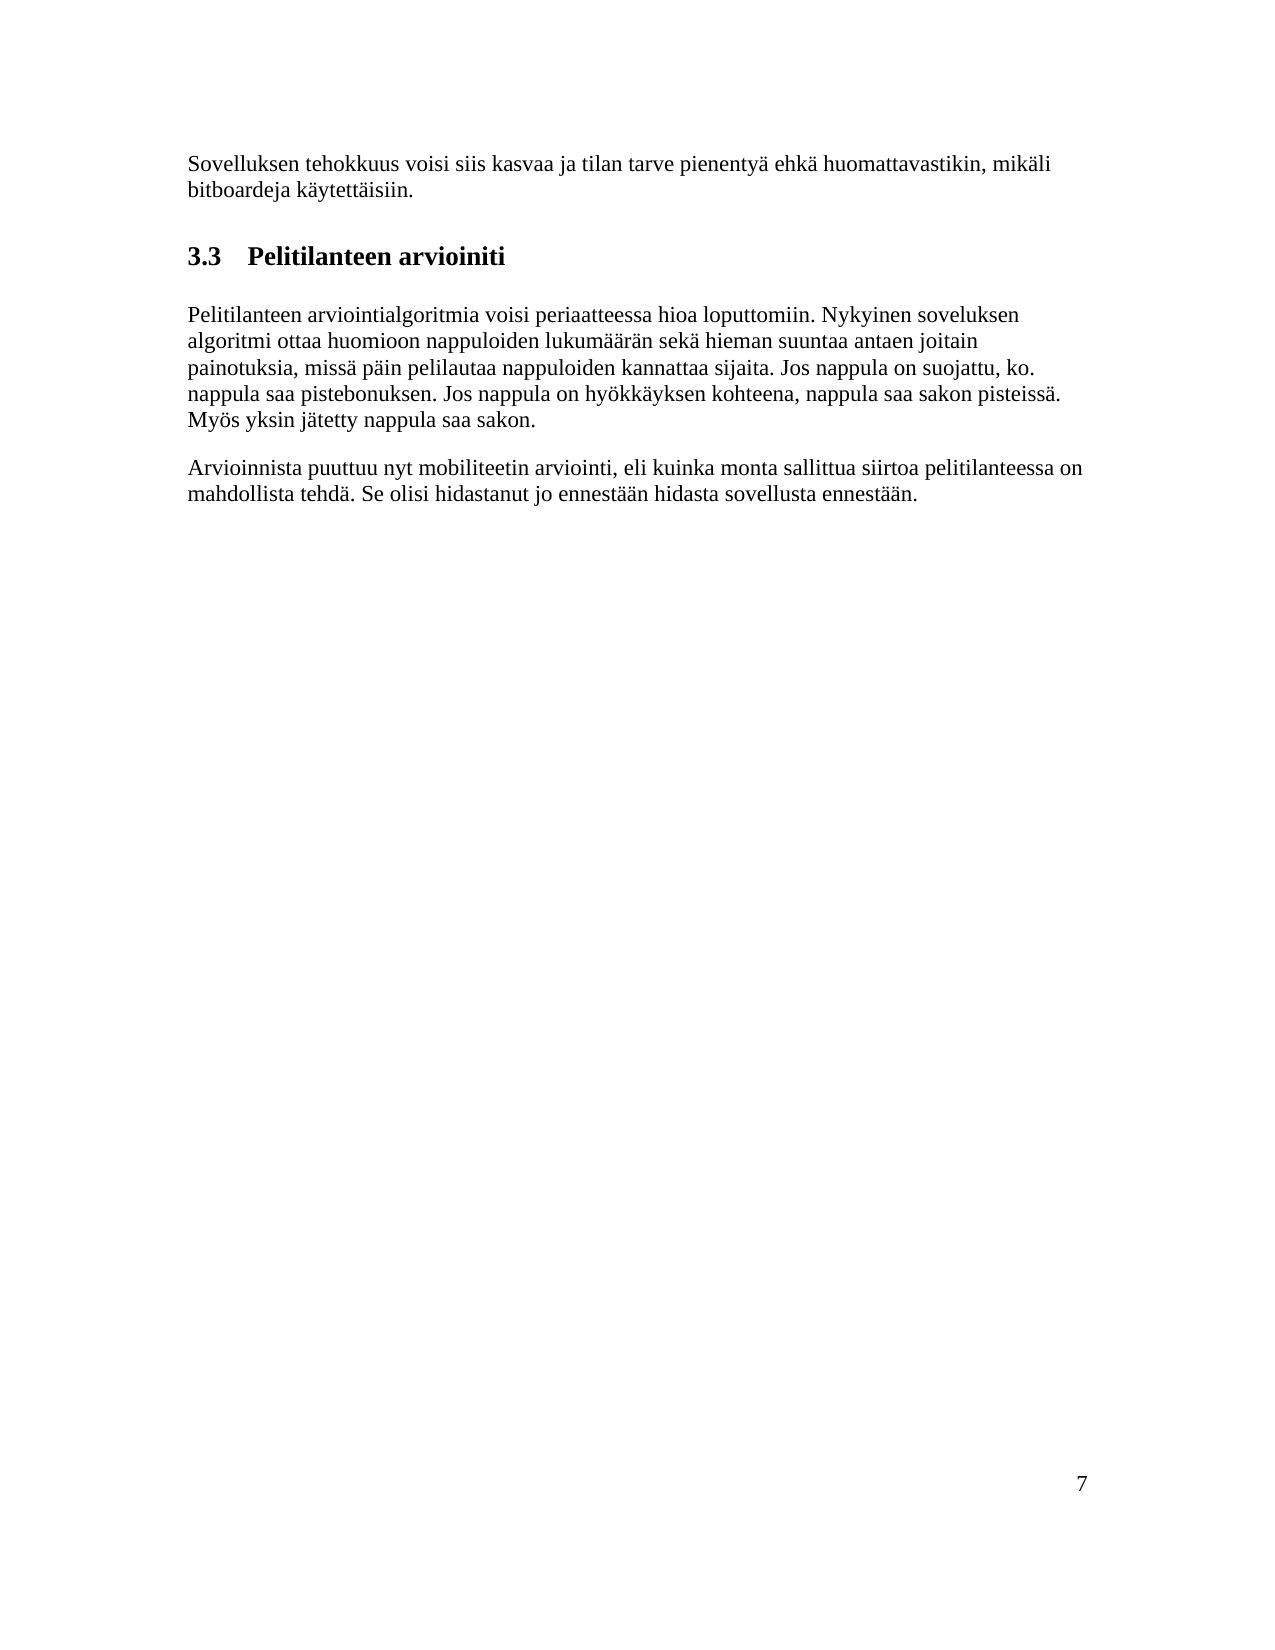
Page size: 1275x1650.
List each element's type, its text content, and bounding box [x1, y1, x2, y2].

text Pelitilanteen arviointialgoritmia voisi periaatteessa hioa loputtomiin. Nykyinen soveluksen algoritmi ottaa huomioon nappuloiden lukumäärän sekä hieman suuntaa antaen joitain painotuksia, missä päin pelilautaa nappuloiden kannattaa sijaita. Jos nappula on suojattu, ko. nappula saa pistebonuksen. Jos nappula on hyökkäyksen kohteena, nappula saa sakon pisteissä. Myös yksin jätetty nappula saa sakon. [187, 301, 1087, 433]
text Arvioinnista puuttuu nyt mobiliteetin arviointi, eli kuinka monta sallittua siirtoa pelitilanteessa on mahdollista tehdä. Se olisi hidastanut jo ennestään hidasta sovellusta ennestään. [187, 453, 1087, 506]
text Sovelluksen tehokkuus voisi siis kasvaa ja tilan tarve pienentyä ehkä huomattavastikin, mikäli bitboardeja käytettäisiin. [187, 150, 1087, 203]
subtitle Pelitilanteen arvioiniti [187, 240, 1087, 271]
